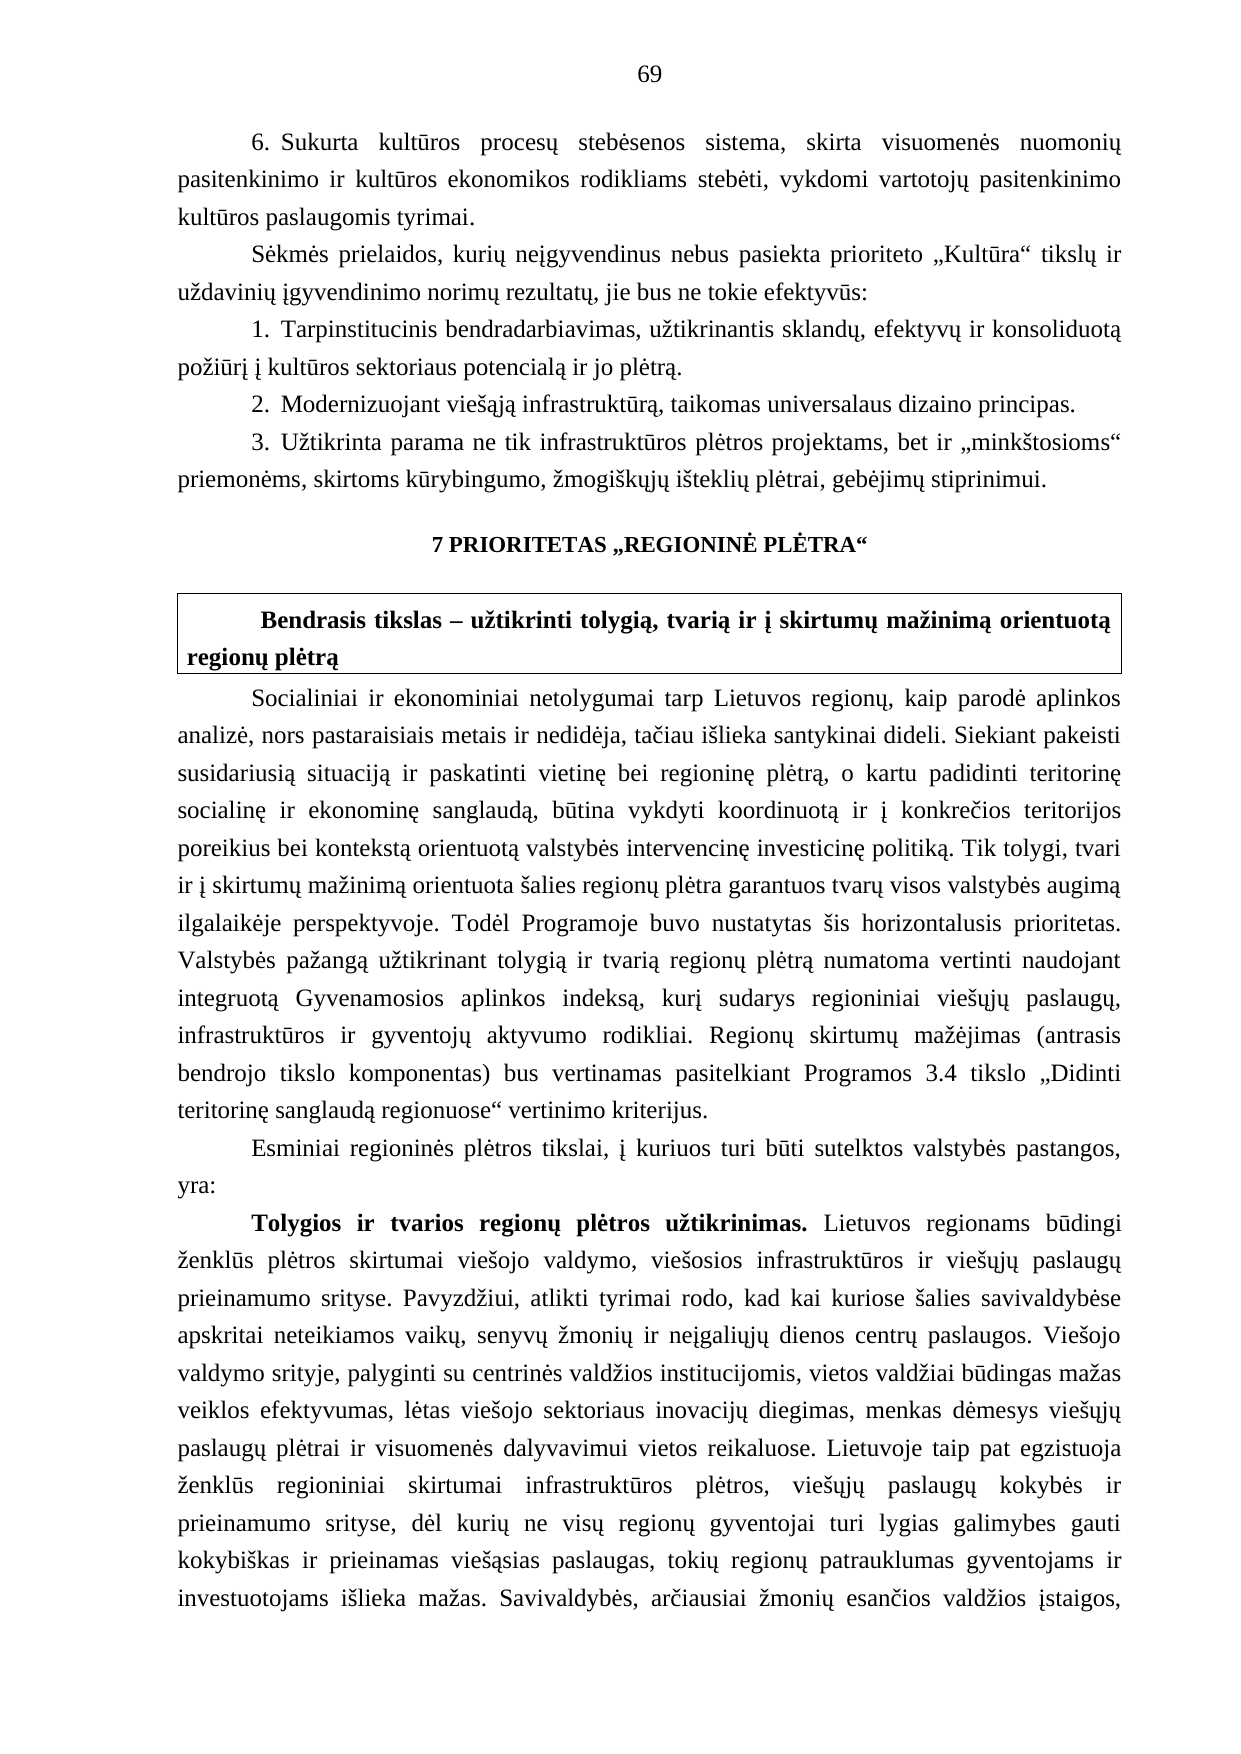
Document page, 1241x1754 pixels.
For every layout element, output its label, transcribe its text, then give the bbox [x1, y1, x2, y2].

text Tolygios ir tvarios regionų plėtros užtikrinimas. Lietuvos regionams būdingi ženklūs plėtros skirtumai viešojo valdymo, viešosios infrastruktūros ir viešųjų paslaugų prieinamumo srityse. Pavyzdžiui, atlikti tyrimai rodo, kad kai kuriose šalies savivaldybėse apskritai neteikiamos vaikų, senyvų žmonių ir neįgaliųjų dienos centrų paslaugos. Viešojo valdymo srityje, palyginti su centrinės valdžios institucijomis, vietos valdžiai būdingas mažas veiklos efektyvumas, lėtas viešojo sektoriaus inovacijų diegimas, menkas dėmesys viešųjų paslaugų plėtrai ir visuomenės dalyvavimui vietos reikaluose. Lietuvoje taip pat egzistuoja ženklūs regioniniai skirtumai infrastruktūros plėtros, viešųjų paslaugų kokybės ir prieinamumo srityse, dėl kurių ne visų regionų gyventojai turi lygias galimybes gauti kokybiškas ir prieinamas viešąsias paslaugas, tokių regionų patrauklumas gyventojams ir investuotojams išlieka mažas. Savivaldybės, arčiausiai žmonių esančios valdžios įstaigos, [177, 1199, 1122, 1612]
text Socialiniai ir ekonominiai netolygumai tarp Lietuvos regionų, kaip parodė aplinkos analizė, nors pastaraisiais metais ir nedidėja, tačiau išlieka santykinai dideli. Siekiant pakeisti susidariusią situaciją ir paskatinti vietinę bei regioninę plėtrą, o kartu padidinti teritorinę socialinę ir ekonominę sanglaudą, būtina vykdyti koordinuotą ir į konkrečios teritorijos poreikius bei kontekstą orientuotą valstybės intervencinę investicinę politiką. Tik tolygi, tvari ir į skirtumų mažinimą orientuota šalies regionų plėtra garantuos tvarų visos valstybės augimą ilgalaikėje perspektyvoje. Todėl Programoje buvo nustatytas šis horizontalusis prioritetas. Valstybės pažangą užtikrinant tolygią ir tvarią regionų plėtrą numatoma vertinti naudojant integruotą Gyvenamosios aplinkos indeksą, kurį sudarys regioniniai viešųjų paslaugų, infrastruktūros ir gyventojų aktyvumo rodikliai. Regionų skirtumų mažėjimas (antrasis bendrojo tikslo komponentas) bus vertinamas pasitelkiant Programos 3.4 tikslo „Didinti teritorinę sanglaudą regionuose“ vertinimo kriterijus. [177, 674, 1122, 1124]
text 6. Sukurta kultūros procesų stebėsenos sistema, skirta visuomenės nuomonių pasitenkinimo ir kultūros ekonomikos rodikliams stebėti, vykdomi vartotojų pasitenkinimo kultūros paslaugomis tyrimai. [177, 118, 1122, 231]
text Esminiai regioninės plėtros tikslai, į kuriuos turi būti sutelktos valstybės pastangos, yra: [177, 1124, 1122, 1199]
text 3. Užtikrinta parama ne tik infrastruktūros plėtros projektams, bet ir „minkštosioms“ priemonėms, skirtoms kūrybingumo, žmogiškųjų išteklių plėtrai, gebėjimų stiprinimui. [177, 418, 1122, 493]
text Bendrasis tikslas – užtikrinti tolygią, tvarią ir į skirtumų mažinimą orientuotą regionų plėtrą [178, 594, 1121, 673]
text 1. Tarpinstitucinis bendradarbiavimas, užtikrinantis sklandų, efektyvų ir konsoliduotą požiūrį į kultūros sektoriaus potencialą ir jo plėtrą. [177, 306, 1122, 381]
text Sėkmės prielaidos, kurių neįgyvendinus nebus pasiekta prioriteto „Kultūra“ tikslų ir uždavinių įgyvendinimo norimų rezultatų, jie bus ne tokie efektyvūs: [177, 231, 1122, 306]
text 7 PRIORITETAS „REGIONINĖ PLĖTRA“ [177, 531, 1122, 557]
text 2. Modernizuojant viešąją infrastruktūrą, taikomas universalaus dizaino principas. [177, 381, 1122, 418]
